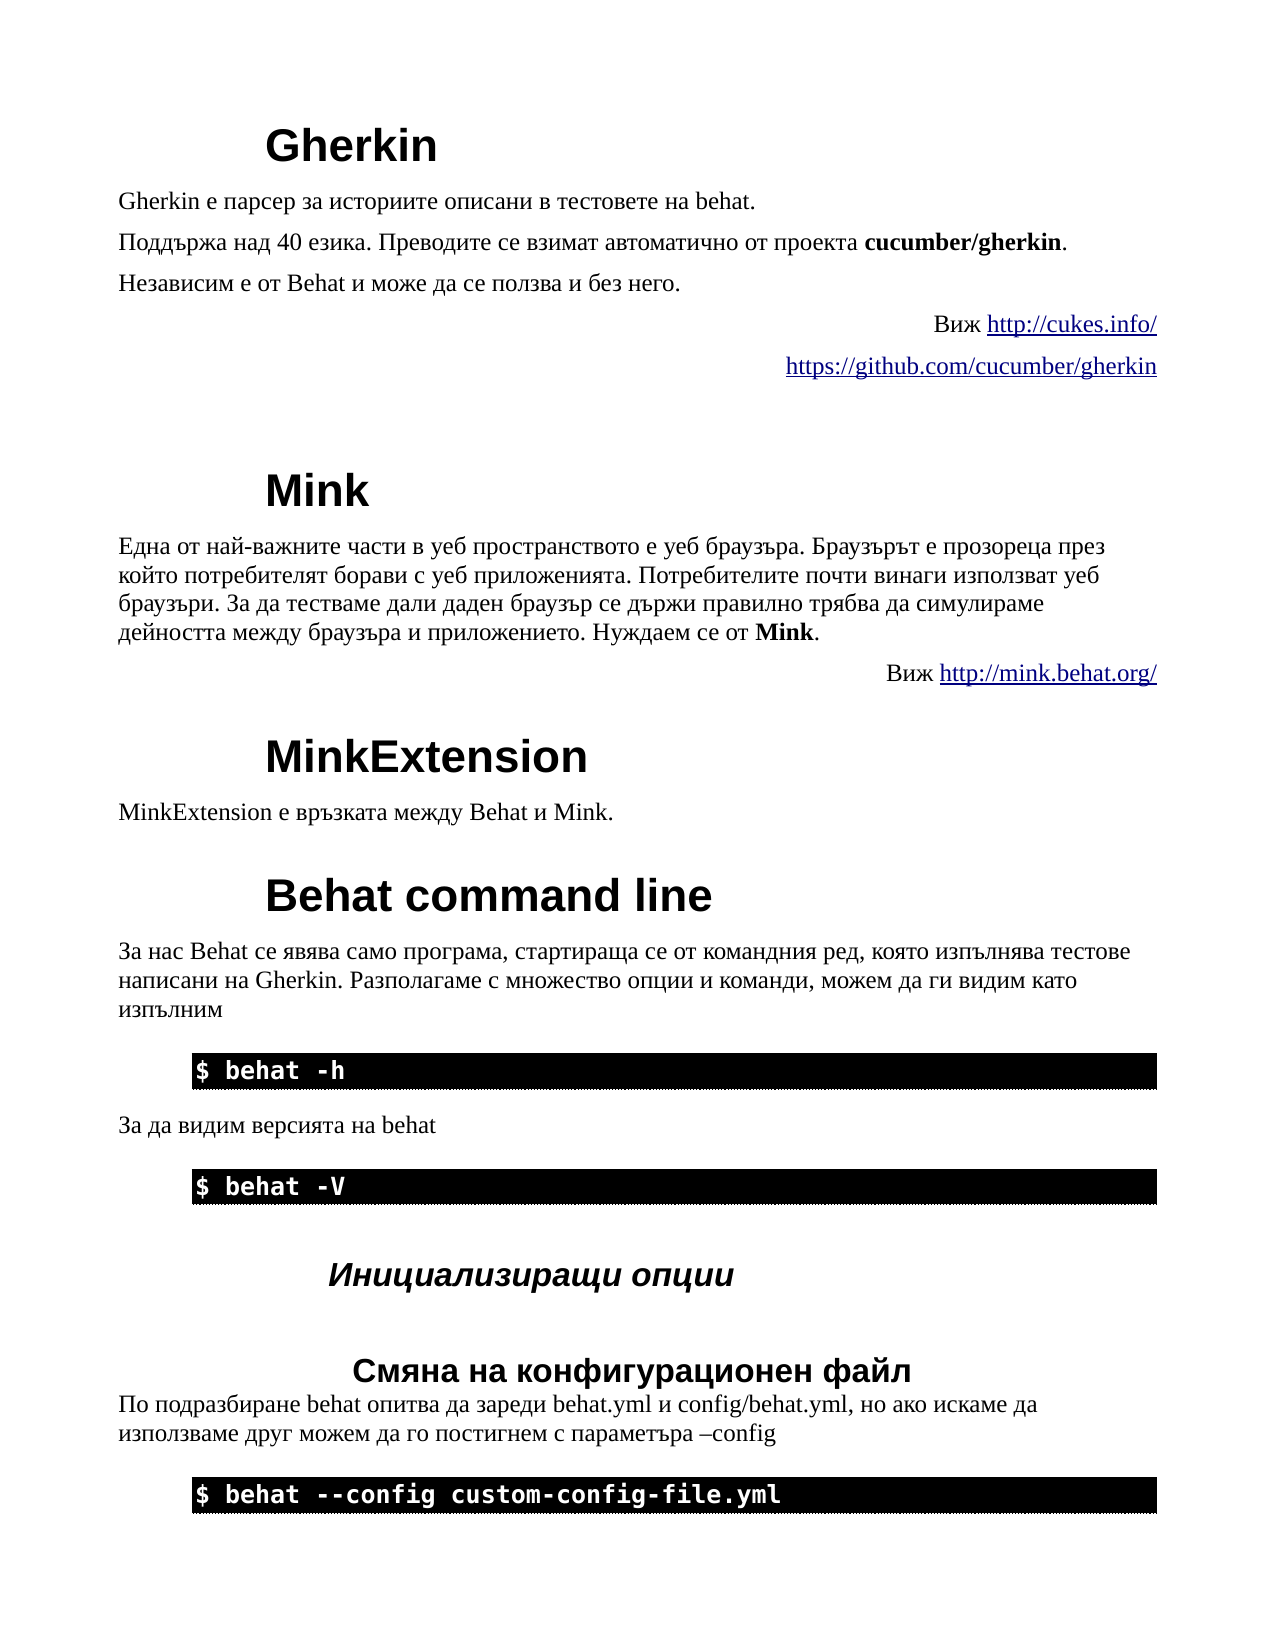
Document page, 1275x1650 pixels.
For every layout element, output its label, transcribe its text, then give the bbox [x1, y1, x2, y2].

subtitle Mink [265, 463, 1157, 516]
text Виж http://cukes.info/ [118, 309, 1157, 338]
text Независим е от Behat и може да се ползва и без него. [118, 268, 1157, 297]
text https://github.com/cucumber/gherkin [118, 351, 1157, 379]
text MinkExtension е връзката между Behat и Mink. [118, 797, 1157, 826]
subtitle Инициализиращи опции [328, 1255, 1157, 1294]
text Една от най-важните части в уеб пространството е уеб браузъра. Браузърът е прозореца през който потребителят борави с уеб приложенията. Потребителите почти винаги използват уеб браузъри. За да тестваме дали даден браузър се държи правилно трябва да симулираме дейността между браузъра и приложението. Нуждаем се от Mink. [118, 531, 1157, 646]
subtitle Behat command line [265, 869, 1157, 921]
subtitle Смяна на конфигурационен файл [352, 1351, 1157, 1389]
subtitle MinkExtension [265, 730, 1157, 782]
text За нас Behat се явява само програма, стартираща се от командния ред, която изпълнява тестове написани на Gherkin. Разполагаме с множество опции и команди, можем да ги видим като изпълним [118, 936, 1157, 1023]
text $ behat -h [192, 1053, 1157, 1089]
text $ behat -V [192, 1169, 1157, 1204]
text $ behat --config custom-config-file.yml [192, 1477, 1157, 1513]
subtitle Gherkin [265, 118, 1157, 171]
text Gherkin е парсер за историите описани в тестовете на behat. [118, 186, 1157, 214]
text Поддържа над 40 езика. Преводите се взимат автоматично от проекта cucumber/gherkin. [118, 227, 1157, 256]
text За да видим версията на behat [118, 1110, 1157, 1138]
text По подразбиране behat опитва да зареди behat.yml и config/behat.yml, но ако искаме да използваме друг можем да го постигнем с параметъра –config [118, 1389, 1157, 1447]
text Виж http://mink.behat.org/ [118, 658, 1157, 687]
